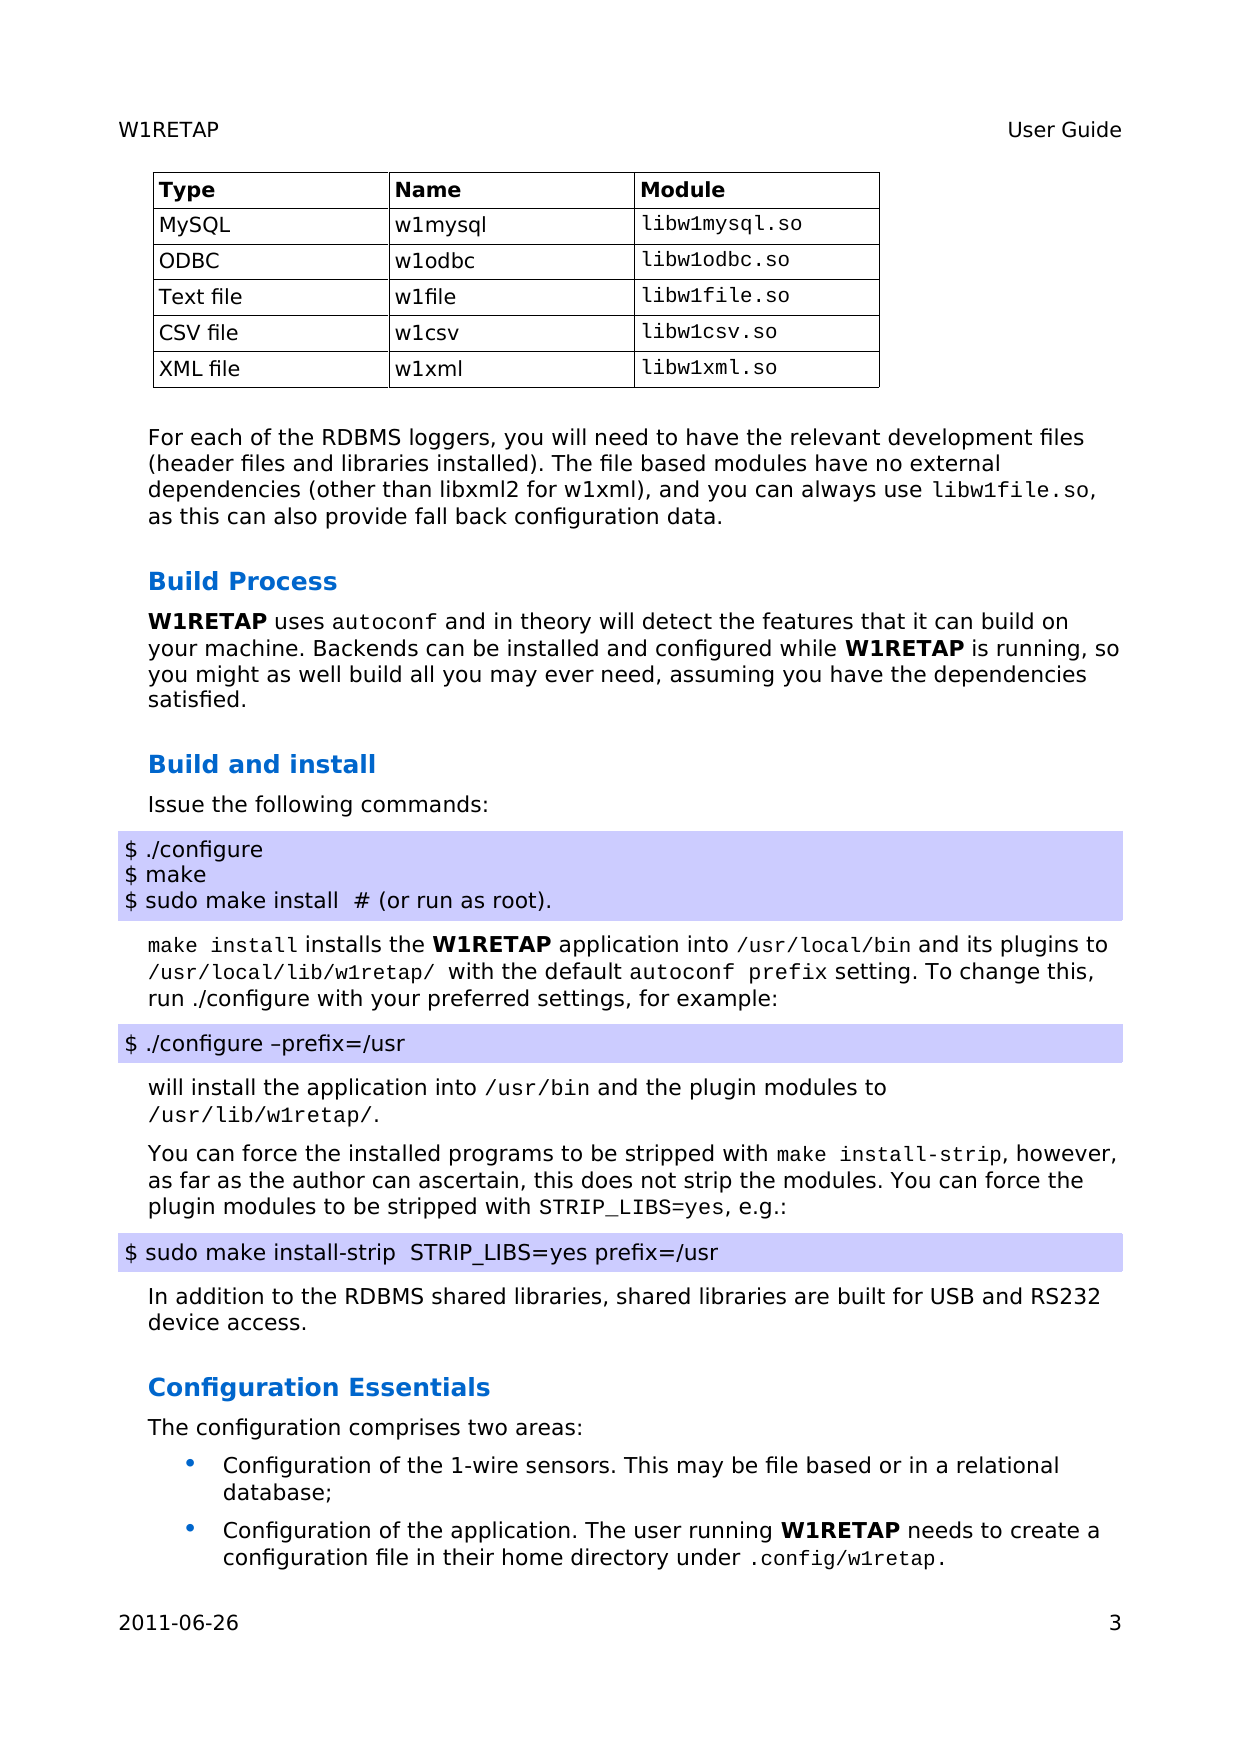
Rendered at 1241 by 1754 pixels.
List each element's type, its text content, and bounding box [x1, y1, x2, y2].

table_cell w1odbc [390, 245, 634, 279]
subtitle Build and install [148, 751, 1122, 780]
table_header Name [390, 173, 634, 208]
subtitle Configuration Essentials [148, 1373, 1122, 1402]
text Issue the following commands: [148, 792, 1122, 818]
table_header Module [635, 173, 879, 208]
text $ sudo make install-strip STRIP_LIBS=yes prefix=/usr [119, 1235, 1122, 1271]
text For each of the RDBMS loggers, you will need to have the relevant development files (header files and libraries installed). The file based modules have no external dependencies (other than libxml2 for w1xml), and you can always use libw1file.so, as this can also provide fall back configuration data. [148, 425, 1122, 529]
table_header Type [154, 173, 388, 208]
text make install installs the W1RETAP application into /usr/local/bin and its plugins to /usr/local/lib/w1retap/ with the default autoconf prefix setting. To change this, run ./configure with your preferred settings, for example: [148, 932, 1122, 1012]
text will install the application into /usr/bin and the plugin modules to /usr/lib/w1retap/. [148, 1075, 1122, 1129]
list Configuration of the 1-wire sensors. This may be file based or in a relational database; [185, 1453, 1122, 1505]
table_cell CSV file [154, 316, 388, 351]
table_cell w1xml [390, 352, 634, 387]
table_cell w1mysql [390, 209, 634, 244]
subtitle Build Process [148, 567, 1122, 596]
text The configuration comprises two areas: [148, 1414, 1122, 1440]
table_cell MySQL [154, 209, 388, 244]
text $ ./configure $ make $ sudo make install # (or run as root). [119, 832, 1122, 920]
table_cell Text file [154, 280, 388, 315]
text In addition to the RDBMS shared libraries, shared libraries are built for USB and RS232 device access. [148, 1284, 1122, 1335]
table_cell w1csv [390, 316, 634, 351]
table_cell libw1odbc.so [635, 245, 879, 279]
table_cell libw1mysql.so [635, 209, 879, 244]
table_cell libw1file.so [635, 280, 879, 315]
list Configuration of the application. The user running W1RETAP needs to create a configuration file in their home directory under .config/w1retap. [185, 1518, 1122, 1571]
text W1RETAP uses autoconf and in theory will detect the features that it can build on your machine. Backends can be installed and configured while W1RETAP is running, so you might as well build all you may ever need, assuming you have the dependencies satisfied. [148, 609, 1122, 713]
table_cell XML file [154, 352, 388, 387]
table_cell ODBC [154, 245, 388, 279]
text $ ./configure –prefix=/usr [119, 1025, 1122, 1062]
table_cell libw1csv.so [635, 316, 879, 351]
table_cell w1file [390, 280, 634, 315]
text You can force the installed programs to be stripped with make install-strip, however, as far as the author can ascertain, this does not strip the modules. You can force the plugin modules to be stripped with STRIP_LIBS=yes, e.g.: [148, 1141, 1122, 1221]
table_cell libw1xml.so [635, 352, 879, 387]
